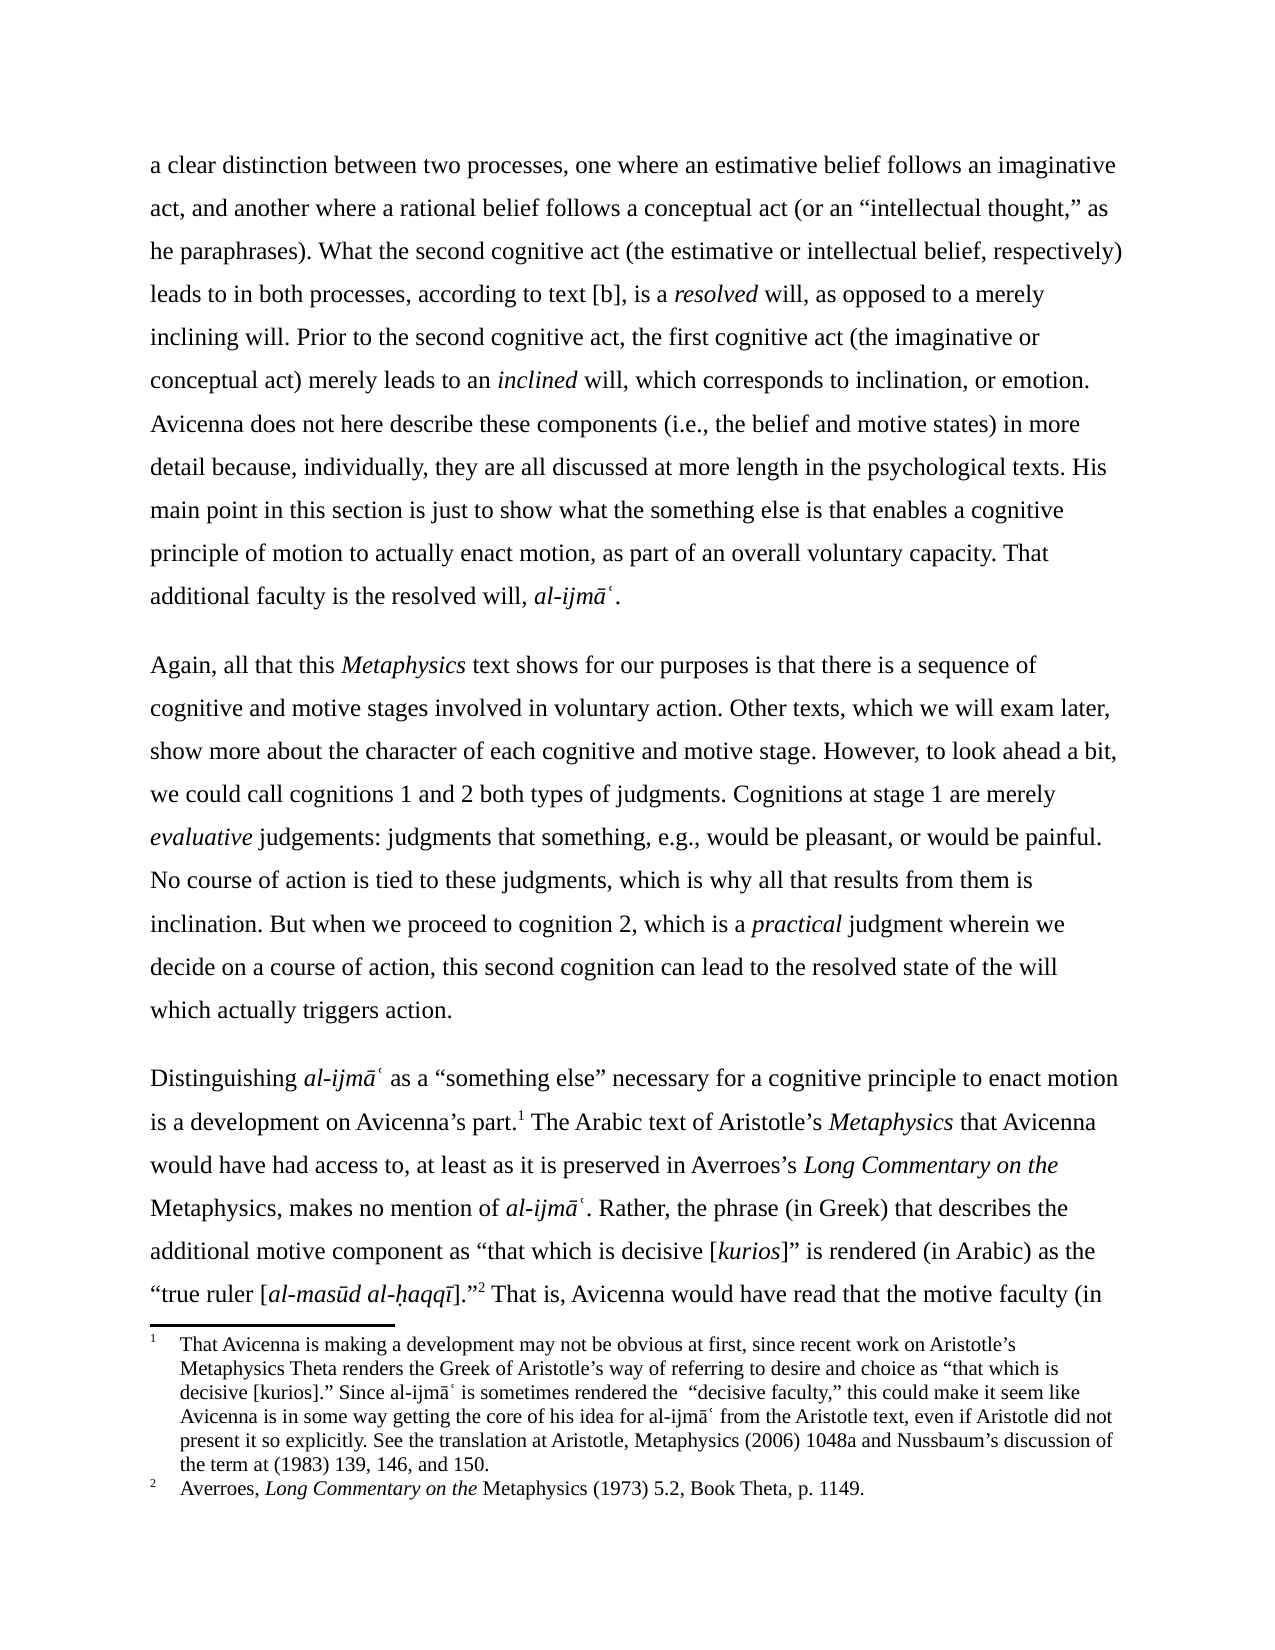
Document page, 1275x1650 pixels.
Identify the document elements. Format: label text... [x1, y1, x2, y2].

text Averroes, Long Commentary on the Metaphysics (1973) 5.2, Book Theta, p. 1149. [150, 1476, 1125, 1500]
text Distinguishing al-ijmāʿ as a “something else” necessary for a cognitive principle to enact motion is a development on Avicenna’s part. The Arabic text of Aristotle’s Metaphysics that Avicenna would have had access to, at least as it is preserved in Averroes’s Long Commentary on the Metaphysics, makes no mention of al-ijmāʿ. Rather, the phrase (in Greek) that describes the additional motive component as “that which is decisive [kurios]” is rendered (in Arabic) as the “true ruler [al-masūd al-ḥaqqī].” That is, Avicenna would have read that the motive faculty (in [150, 1063, 1125, 1308]
text Again, all that this Metaphysics text shows for our purposes is that there is a sequence of cognitive and motive stages involved in voluntary action. Other texts, which we will exam later, show more about the character of each cognitive and motive stage. However, to look ahead a bit, we could call cognitions 1 and 2 both types of judgments. Cognitions at stage 1 are merely evaluative judgements: judgments that something, e.g., would be pleasant, or would be painful. No course of action is tied to these judgments, which is why all that results from them is inclination. But when we proceed to cognition 2, which is a practical judgment wherein we decide on a course of action, this second cognition can lead to the resolved state of the will which actually triggers action. [150, 650, 1125, 1024]
text That Avicenna is making a development may not be obvious at first, since recent work on Aristotle’s Metaphysics Theta renders the Greek of Aristotle’s way of referring to desire and choice as “that which is decisive [kurios].” Since al-ijmāʿ is sometimes rendered the “decisive faculty,” this could make it seem like Avicenna is in some way getting the core of his idea for al-ijmāʿ from the Aristotle text, even if Aristotle did not present it so explicitly. See the translation at Aristotle, Metaphysics (2006) 1048a and Nussbaum’s discussion of the term at (1983) 139, 146, and 150. [150, 1332, 1125, 1476]
text a clear distinction between two processes, one where an estimative belief follows an imaginative act, and another where a rational belief follows a conceptual act (or an “intellectual thought,” as he paraphrases). What the second cognitive act (the estimative or intellectual belief, respectively) leads to in both processes, according to text [b], is a resolved will, as opposed to a merely inclining will. Prior to the second cognitive act, the first cognitive act (the imaginative or conceptual act) merely leads to an inclined will, which corresponds to inclination, or emotion. Avicenna does not here describe these components (i.e., the belief and motive states) in more detail because, individually, they are all discussed at more length in the psychological texts. His main point in this section is just to show what the something else is that enables a cognitive principle of motion to actually enact motion, as part of an overall voluntary capacity. That additional faculty is the resolved will, al-ijmāʿ. [150, 150, 1125, 610]
